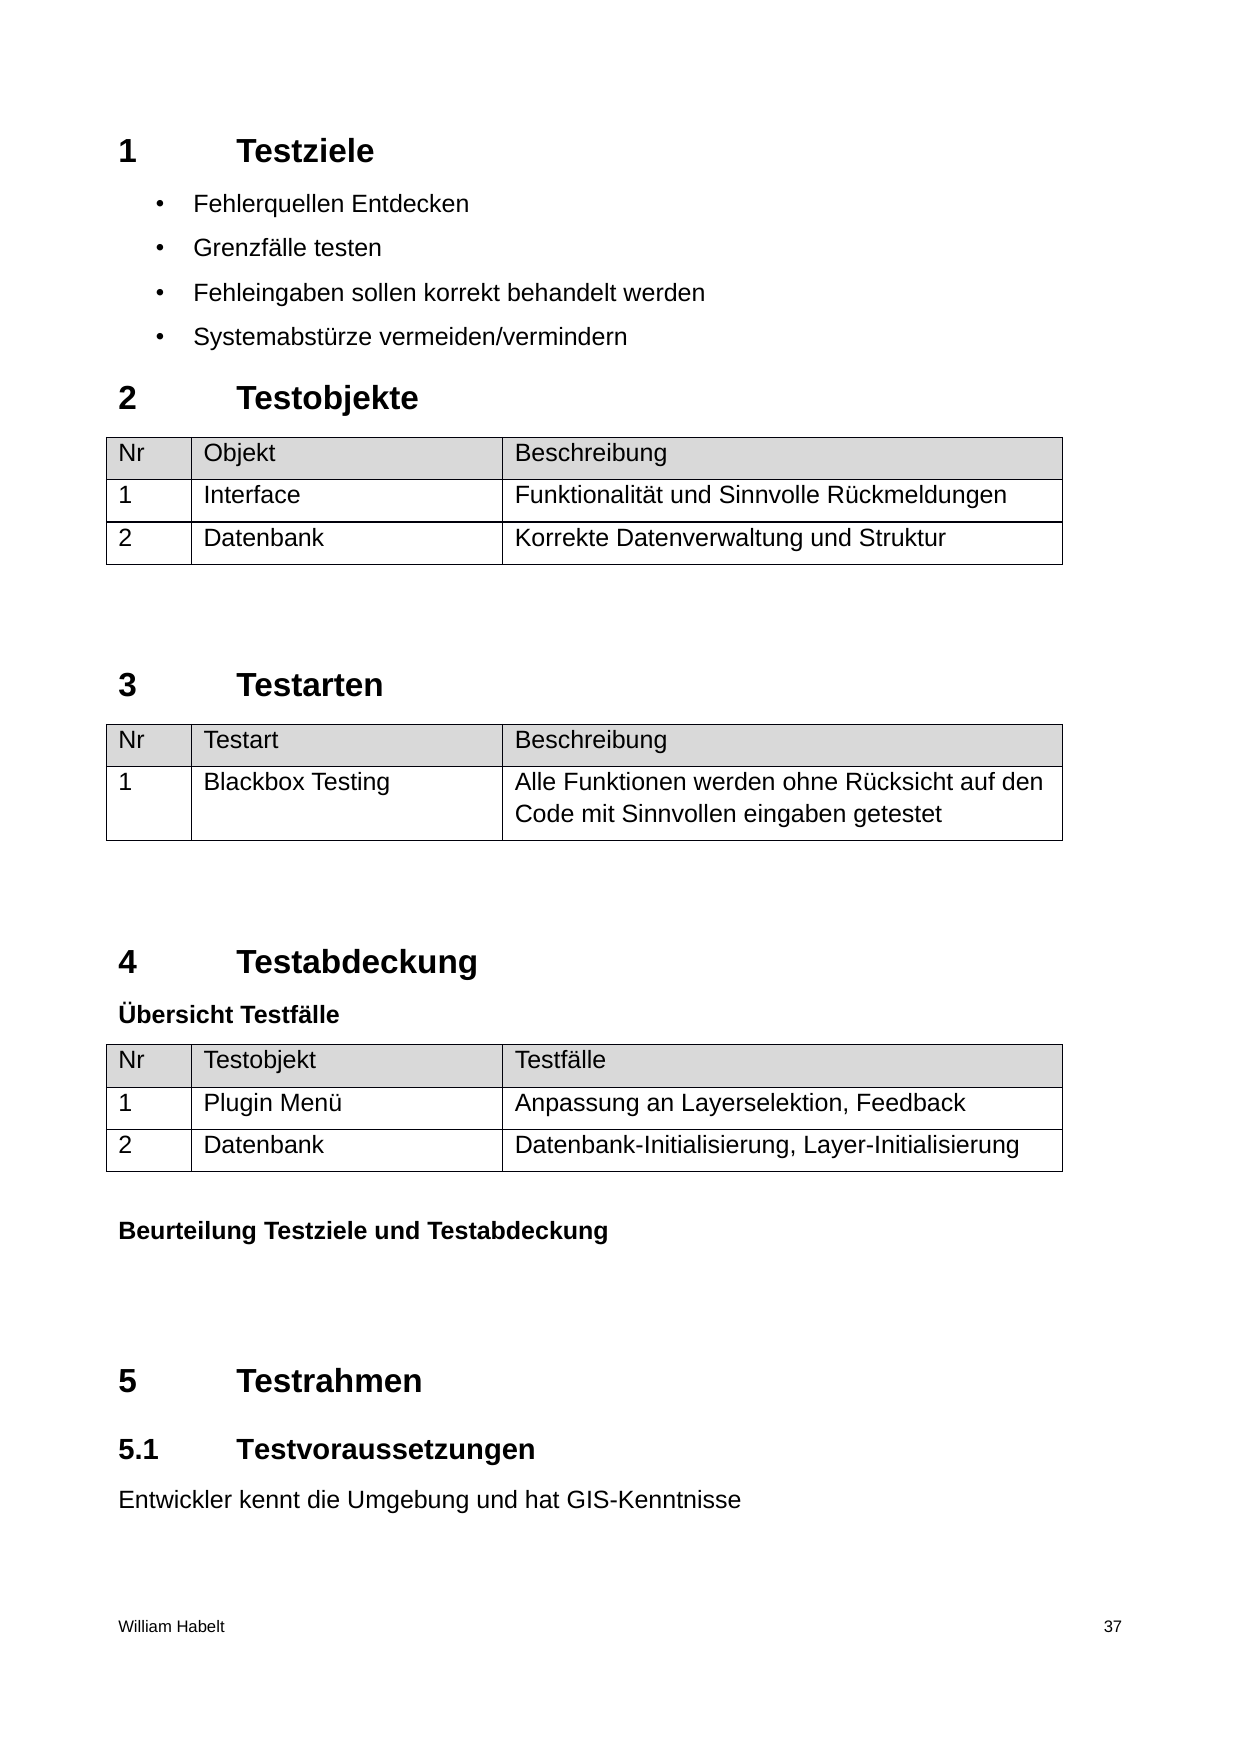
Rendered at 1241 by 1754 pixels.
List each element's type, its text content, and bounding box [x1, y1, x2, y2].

table_cell 1 [107, 480, 191, 521]
table_cell 1 [107, 767, 191, 840]
text Übersicht Testfälle [118, 1000, 1122, 1029]
subtitle Testarten [118, 665, 1122, 704]
table_cell Datenbank-Initialisierung, Layer-Initialisierung [503, 1130, 1062, 1171]
table_cell Datenbank [192, 1130, 502, 1171]
subtitle Testrahmen [118, 1361, 1122, 1399]
table_header Beschreibung [503, 438, 1062, 479]
subtitle Testobjekte [118, 378, 1122, 417]
list Fehleingaben sollen korrekt behandelt werden [156, 277, 1122, 306]
table_header Beschreibung [503, 725, 1062, 766]
table_cell 2 [107, 1130, 191, 1171]
table_header Nr [107, 725, 191, 766]
subtitle Testvoraussetzungen [118, 1432, 1122, 1466]
table_header Nr [107, 438, 191, 479]
table_cell Anpassung an Layerselektion, Feedback [503, 1088, 1062, 1129]
subtitle Testabdeckung [118, 942, 1122, 980]
table_header Nr [107, 1045, 191, 1087]
subtitle Testziele [118, 131, 1122, 169]
list Grenzfälle testen [156, 233, 1122, 262]
list Systemabstürze vermeiden/vermindern [156, 322, 1122, 351]
list Fehlerquellen Entdecken [156, 189, 1122, 218]
table_header Objekt [192, 438, 502, 479]
text Beurteilung Testziele und Testabdeckung [118, 1216, 1122, 1245]
table_header Testobjekt [192, 1045, 502, 1087]
table_cell Alle Funktionen werden ohne Rücksicht auf den Code mit Sinnvollen eingaben getestet [503, 767, 1062, 840]
table_header Testart [192, 725, 502, 766]
table_cell Interface [192, 480, 502, 521]
table_cell 2 [107, 523, 191, 564]
text Entwickler kennt die Umgebung und hat GIS-Kenntnisse [118, 1485, 1122, 1513]
table_cell Funktionalität und Sinnvolle Rückmeldungen [503, 480, 1062, 521]
table_cell Plugin Menü [192, 1088, 502, 1129]
table_header Testfälle [503, 1045, 1062, 1087]
table_cell 1 [107, 1088, 191, 1129]
table_cell Datenbank [192, 523, 502, 564]
table_cell Blackbox Testing [192, 767, 502, 840]
table_cell Korrekte Datenverwaltung und Struktur [503, 523, 1062, 564]
